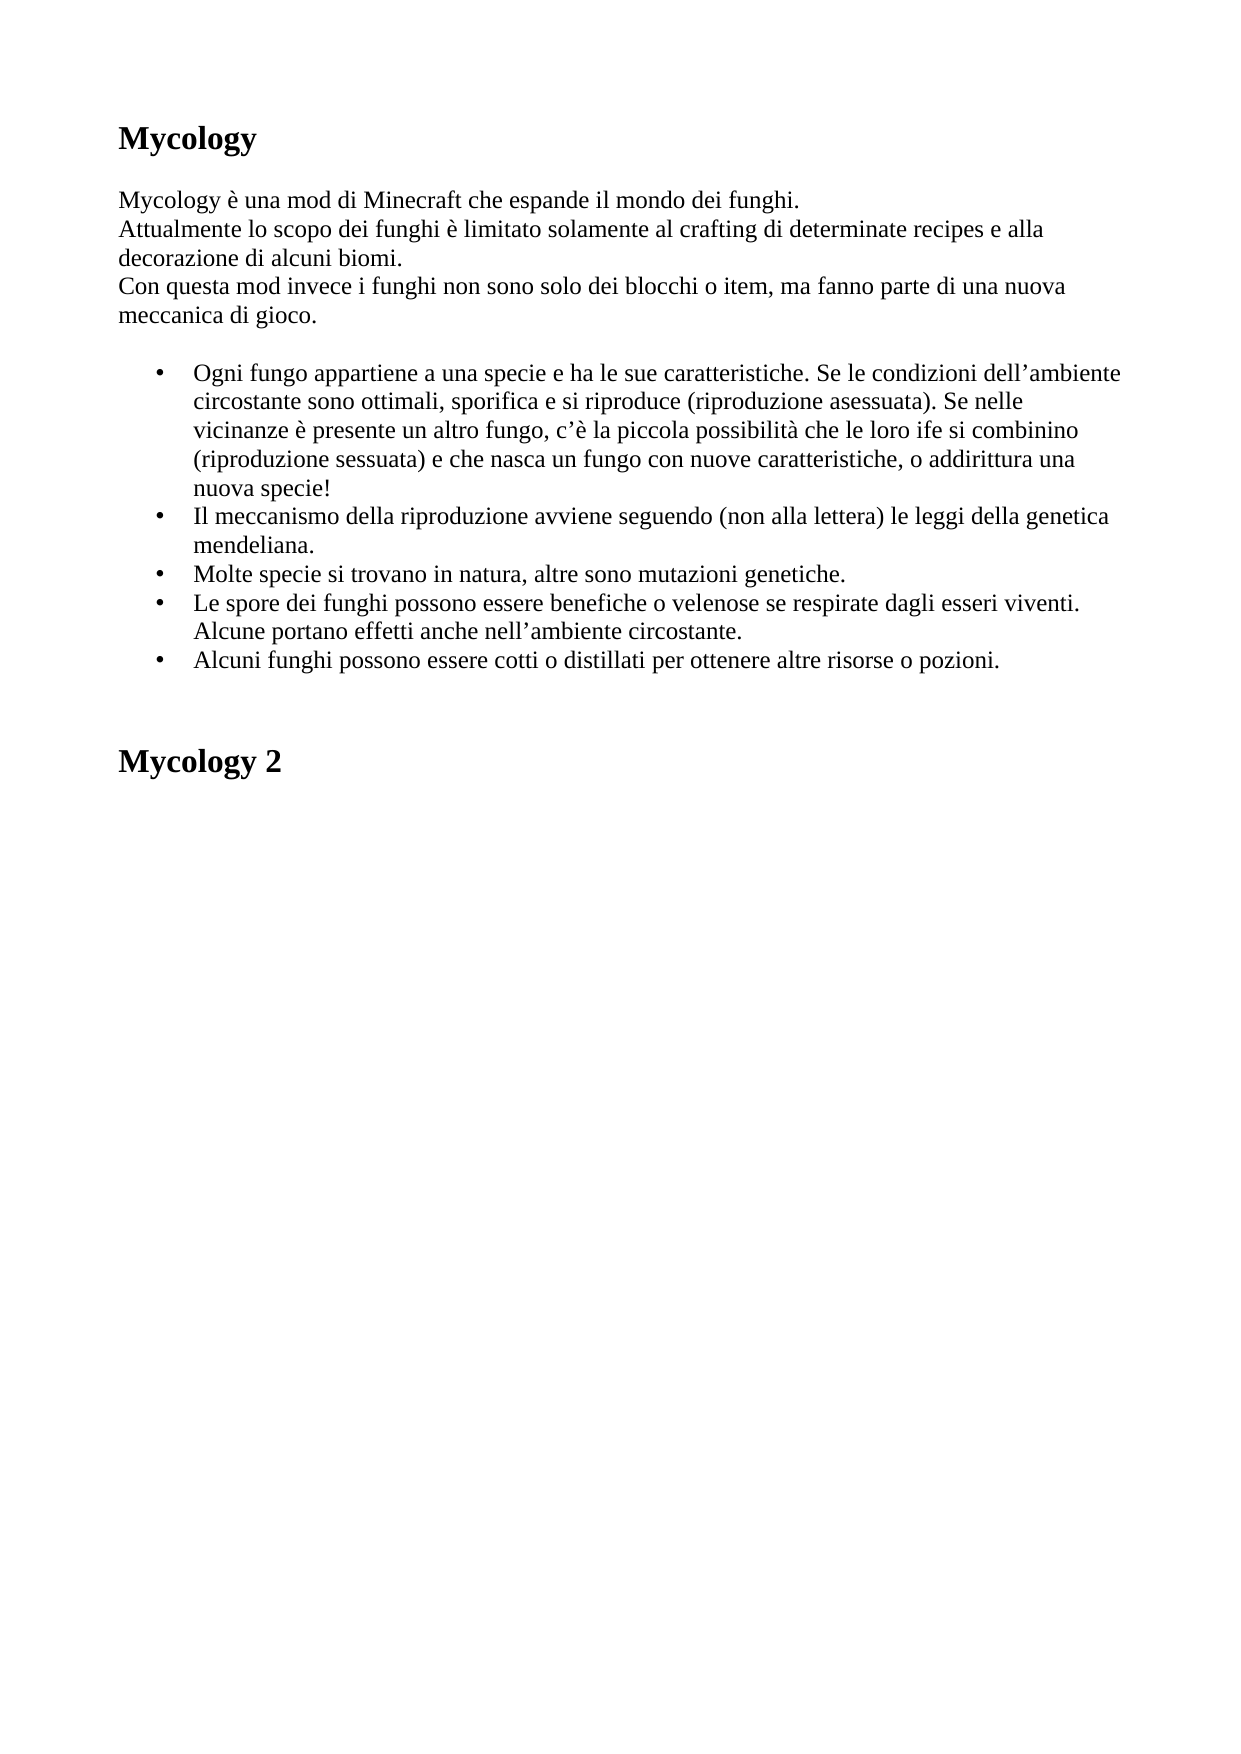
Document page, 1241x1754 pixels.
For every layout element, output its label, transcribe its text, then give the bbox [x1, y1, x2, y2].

list Molte specie si trovano in natura, altre sono mutazioni genetiche. [156, 559, 1122, 588]
text Attualmente lo scopo dei funghi è limitato solamente al crafting di determinate recipes e alla decorazione di alcuni biomi. Con questa mod invece i funghi non sono solo dei blocchi o item, ma fanno parte di una nuova meccanica di gioco. [118, 214, 1122, 329]
list Le spore dei funghi possono essere benefiche o velenose se respirate dagli esseri viventi. Alcune portano effetti anche nell’ambiente circostante. [156, 588, 1122, 645]
text Mycology è una mod di Minecraft che espande il mondo dei funghi. [118, 185, 1122, 214]
list Alcuni funghi possono essere cotti o distillati per ottenere altre risorse o pozioni. [156, 645, 1122, 703]
text Mycology 2 [118, 741, 1122, 779]
list Ogni fungo appartiene a una specie e ha le sue caratteristiche. Se le condizioni dell’ambiente circostante sono ottimali, sporifica e si riproduce (riproduzione asessuata). Se nelle vicinanze è presente un altro fungo, c’è la piccola possibilità che le loro ife si combinino (riproduzione sessuata) e che nasca un fungo con nuove caratteristiche, o addirittura una nuova specie! [156, 358, 1122, 501]
text Mycology [118, 118, 1122, 156]
list Il meccanismo della riproduzione avviene seguendo (non alla lettera) le leggi della genetica mendeliana. [156, 501, 1122, 559]
